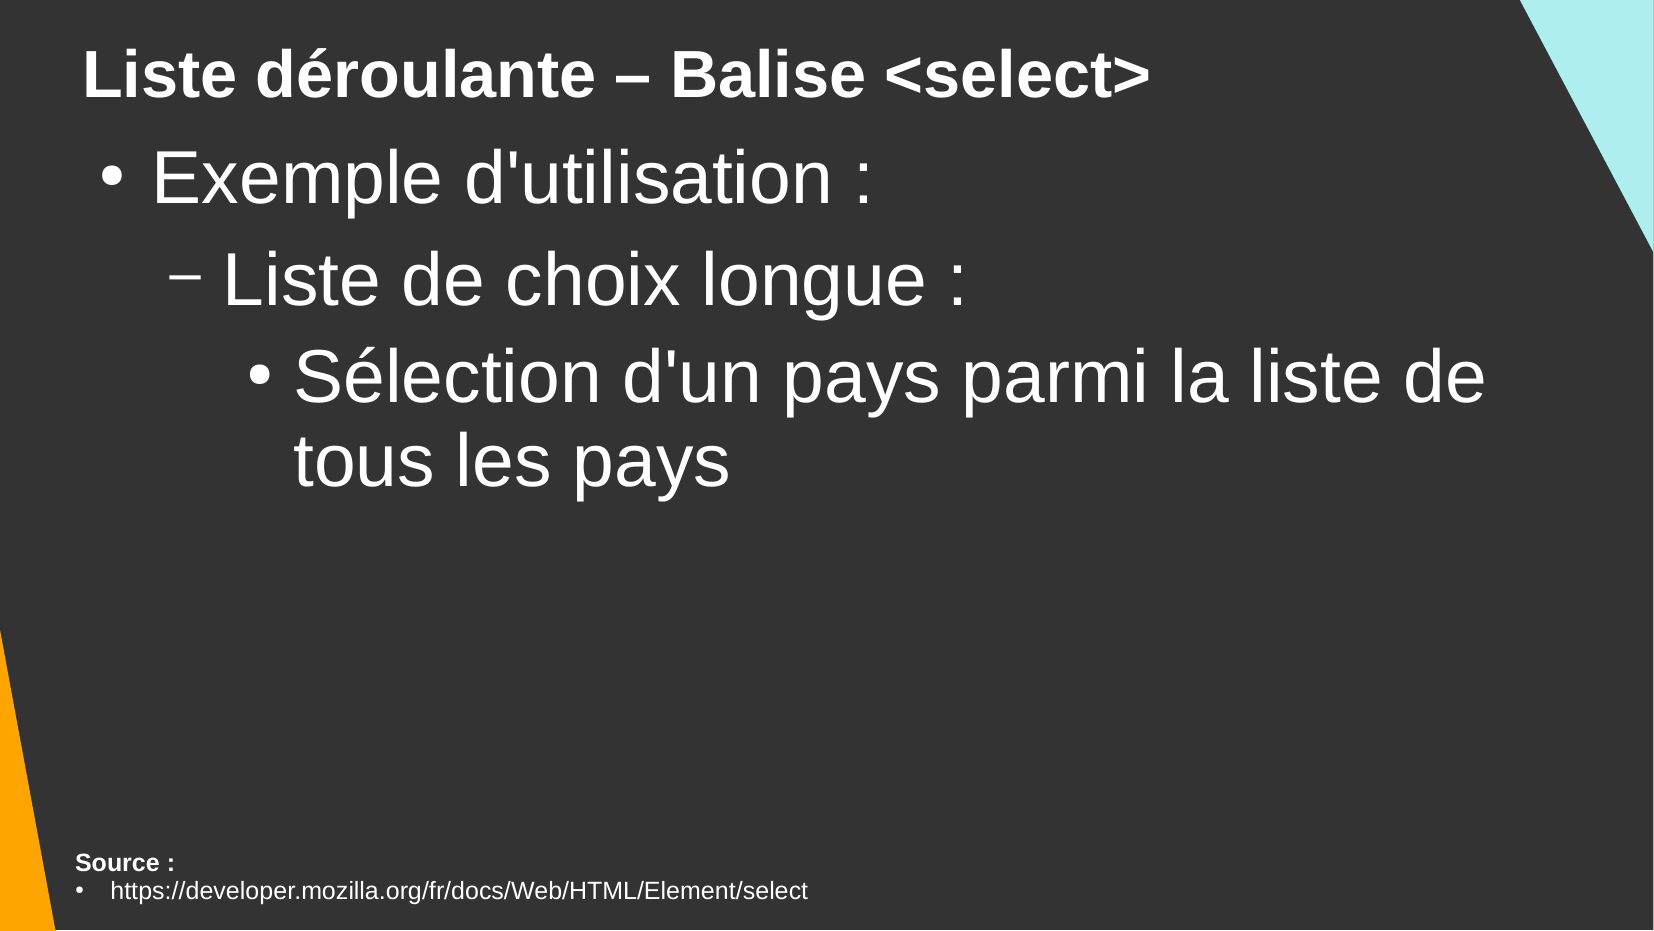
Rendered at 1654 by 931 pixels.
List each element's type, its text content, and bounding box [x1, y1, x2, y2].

text_box Source : https://developer.mozilla.org/fr/docs/Web/HTML/Element/select [60, 841, 1546, 913]
list Exemple d'utilisation : Liste de choix longue : Sélection d'un pays parmi la liste de tous les pays [80, 135, 1642, 798]
text_box [1519, 0, 1654, 254]
text_box [0, 629, 56, 931]
title Liste déroulante – Balise <select> [82, 37, 1571, 115]
